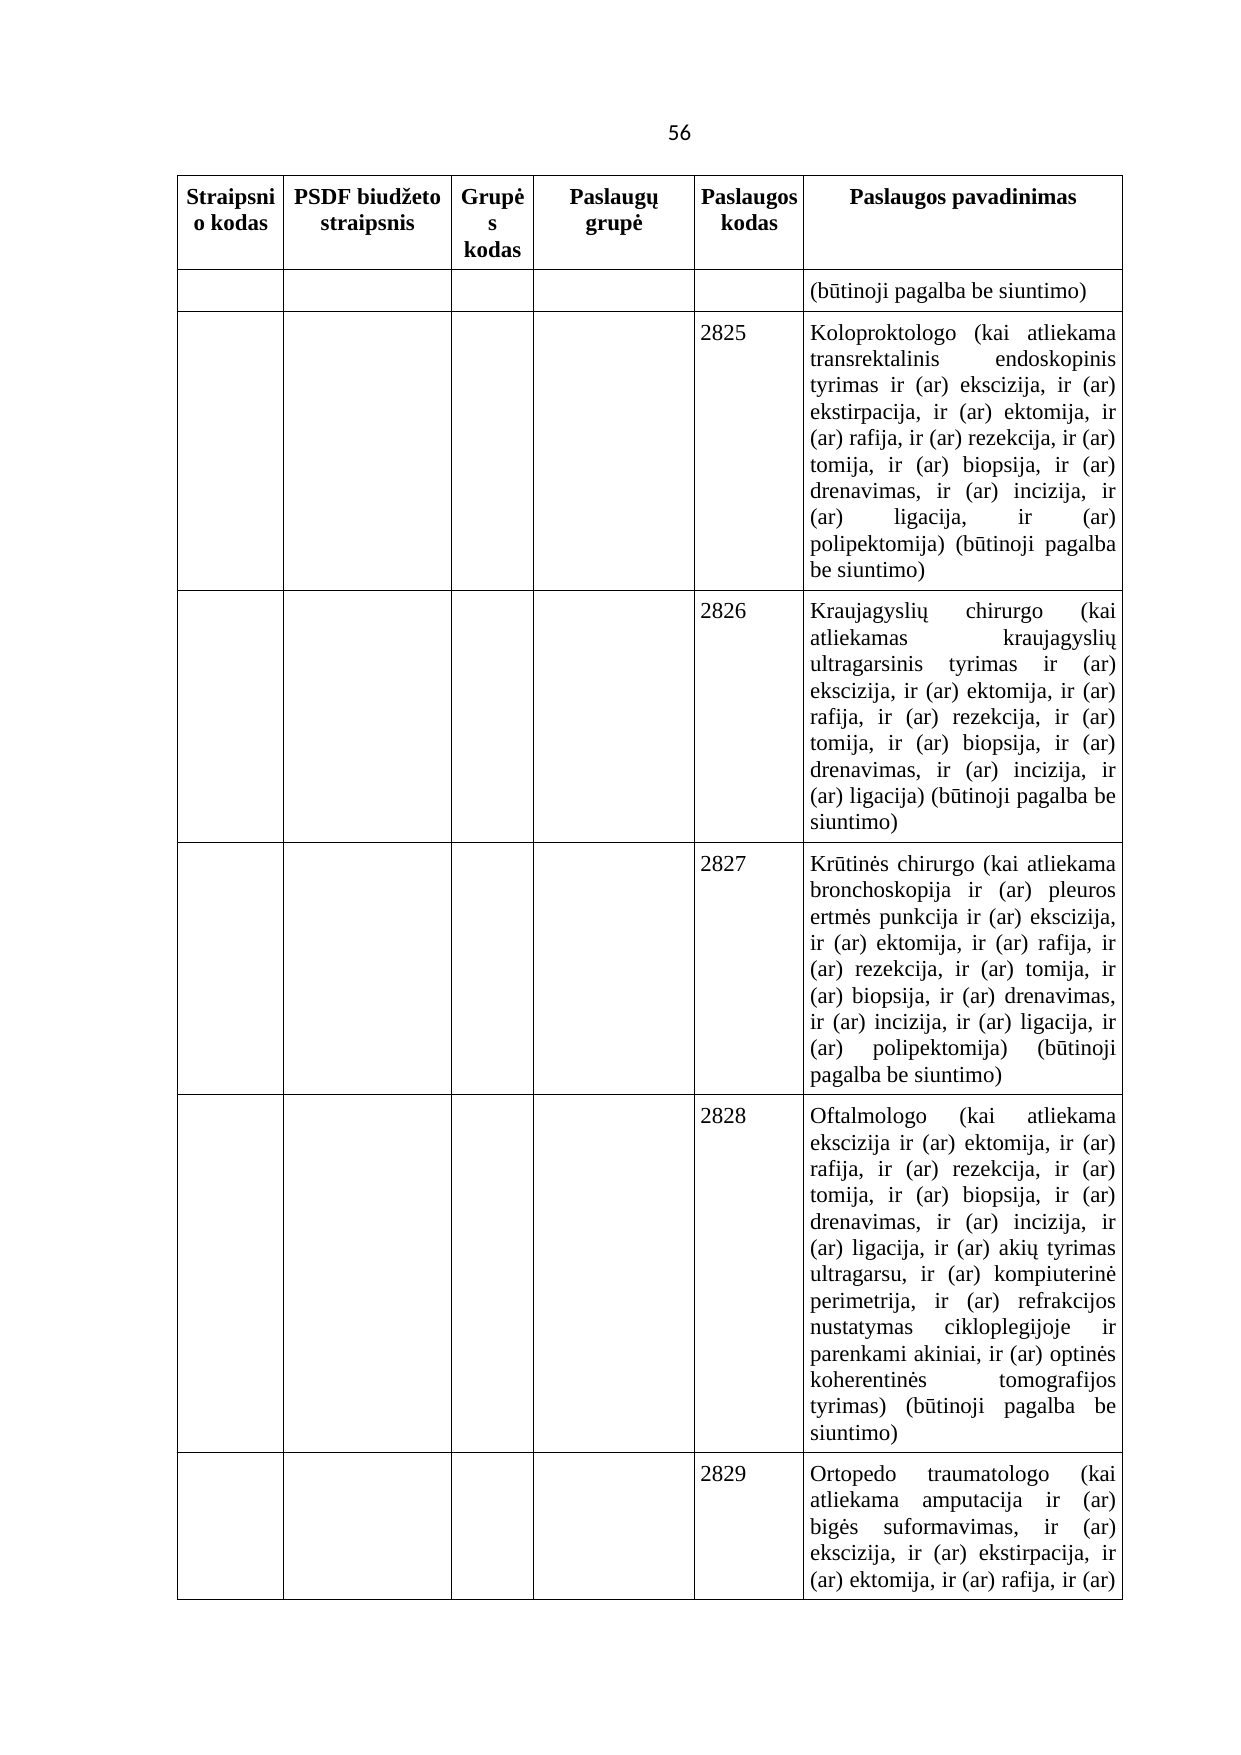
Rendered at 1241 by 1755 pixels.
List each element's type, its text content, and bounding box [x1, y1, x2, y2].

table_header Paslaugos kodas [695, 176, 803, 269]
table_cell [178, 1453, 283, 1599]
table_cell [452, 843, 533, 1094]
table_cell [452, 270, 533, 311]
table_header Paslaugos pavadinimas [804, 176, 1122, 269]
table_header Grupės kodas [452, 176, 533, 269]
table_cell [284, 312, 451, 589]
table_header PSDF biudžeto straipsnis [284, 176, 451, 269]
table_cell [284, 270, 451, 311]
table_cell [534, 591, 694, 842]
table_cell [452, 1095, 533, 1452]
table_cell 2828 [695, 1095, 803, 1452]
table_cell [284, 843, 451, 1094]
table_cell [452, 1453, 533, 1599]
table_header Paslaugų grupė [534, 176, 694, 269]
table_cell [534, 312, 694, 589]
table_cell [284, 1095, 451, 1452]
table_cell [695, 270, 803, 311]
table_cell [284, 1453, 451, 1599]
table_cell 2827 [695, 843, 803, 1094]
table_cell [534, 1453, 694, 1599]
table_cell [534, 1095, 694, 1452]
table_cell [284, 591, 451, 842]
table_cell [452, 312, 533, 589]
table_cell [178, 270, 283, 311]
table_header Straipsnio kodas [178, 176, 283, 269]
table_cell Krūtinės chirurgo (kai atliekama bronchoskopija ir (ar) pleuros ertmės punkcija ir (ar) ekscizija, ir (ar) ektomija, ir (ar) rafija, ir (ar) rezekcija, ir (ar) tomija, ir (ar) biopsija, ir (ar) drenavimas, ir (ar) incizija, ir (ar) ligacija, ir (ar) polipektomija) (būtinoji pagalba be siuntimo) [804, 843, 1122, 1094]
table_cell [178, 843, 283, 1094]
table_cell [178, 1095, 283, 1452]
table_cell [178, 312, 283, 589]
table_cell [534, 270, 694, 311]
table_cell 2826 [695, 591, 803, 842]
table_cell [452, 591, 533, 842]
table_cell (būtinoji pagalba be siuntimo) [804, 270, 1122, 311]
table_cell Oftalmologo (kai atliekama ekscizija ir (ar) ektomija, ir (ar) rafija, ir (ar) rezekcija, ir (ar) tomija, ir (ar) biopsija, ir (ar) drenavimas, ir (ar) incizija, ir (ar) ligacija, ir (ar) akių tyrimas ultragarsu, ir (ar) kompiuterinė perimetrija, ir (ar) refrakcijos nustatymas cikloplegijoje ir parenkami akiniai, ir (ar) optinės koherentinės tomografijos tyrimas) (būtinoji pagalba be siuntimo) [804, 1095, 1122, 1452]
table_cell Koloproktologo (kai atliekama transrektalinis endoskopinis tyrimas ir (ar) ekscizija, ir (ar) ekstirpacija, ir (ar) ektomija, ir (ar) rafija, ir (ar) rezekcija, ir (ar) tomija, ir (ar) biopsija, ir (ar) drenavimas, ir (ar) incizija, ir (ar) ligacija, ir (ar) polipektomija) (būtinoji pagalba be siuntimo) [804, 312, 1122, 589]
table_cell Kraujagyslių chirurgo (kai atliekamas kraujagyslių ultragarsinis tyrimas ir (ar) ekscizija, ir (ar) ektomija, ir (ar) rafija, ir (ar) rezekcija, ir (ar) tomija, ir (ar) biopsija, ir (ar) drenavimas, ir (ar) incizija, ir (ar) ligacija) (būtinoji pagalba be siuntimo) [804, 591, 1122, 842]
table_cell [534, 843, 694, 1094]
table_cell 2829 [695, 1453, 803, 1599]
table_cell 2825 [695, 312, 803, 589]
table_cell Ortopedo traumatologo (kai atliekama amputacija ir (ar) bigės suformavimas, ir (ar) ekscizija, ir (ar) ekstirpacija, ir (ar) ektomija, ir (ar) rafija, ir (ar) [804, 1453, 1122, 1599]
table_cell [178, 591, 283, 842]
